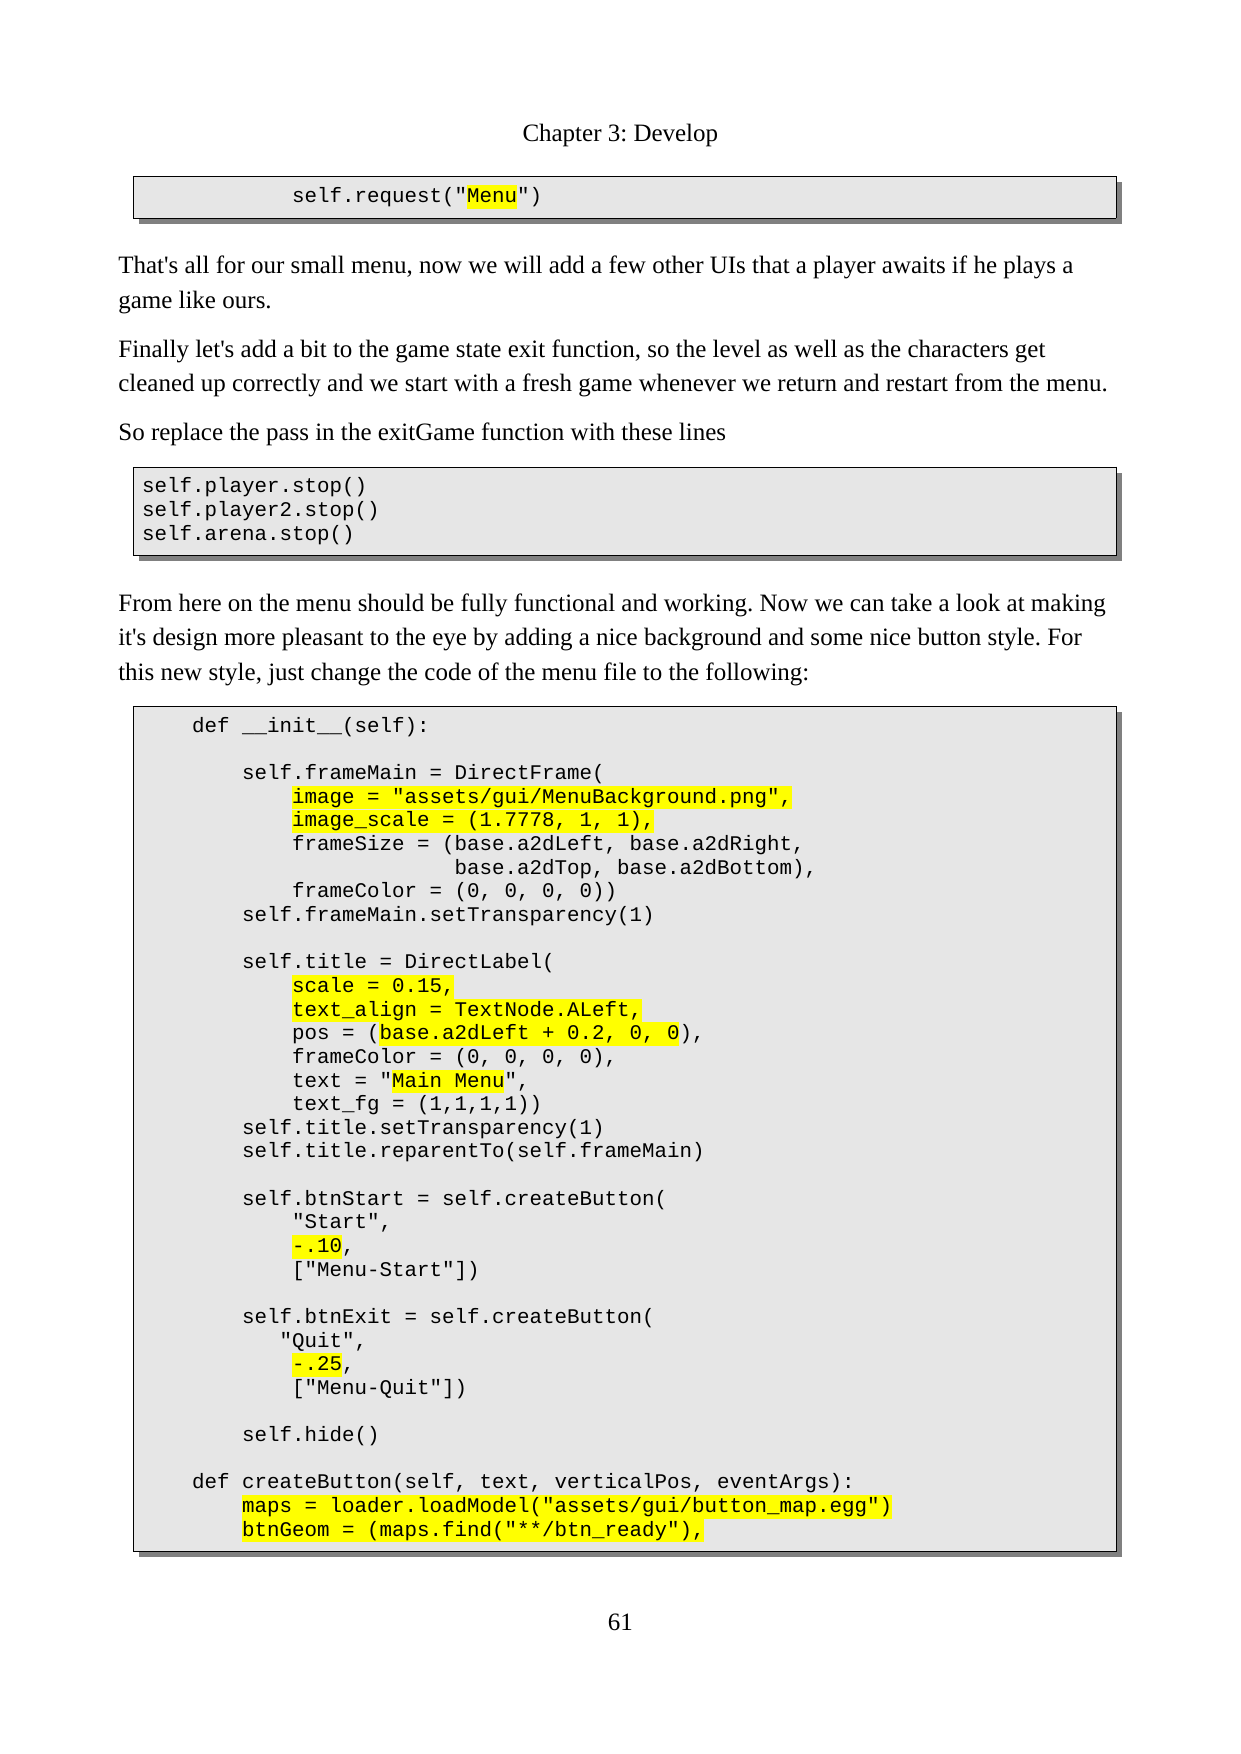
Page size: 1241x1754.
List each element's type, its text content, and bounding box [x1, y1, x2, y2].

text maps = loader.loadModel("assets/gui/button_map.egg") [134, 1486, 1116, 1510]
text image_scale = (1.7778, 1, 1), [134, 801, 1116, 824]
text self.title.setTransparency(1) [134, 1108, 1116, 1132]
text frameColor = (0, 0, 0, 0)) [134, 871, 1116, 895]
text self.title = DirectLabel( [134, 942, 1116, 966]
text self.frameMain.setTransparency(1) [134, 895, 1116, 919]
text text_align = TextNode.ALeft, [134, 990, 1116, 1013]
text self.arena.stop() [134, 514, 1116, 555]
text text_fg = (1,1,1,1)) [134, 1084, 1116, 1108]
text pos = (base.a2dLeft + 0.2, 0, 0), [134, 1013, 1116, 1037]
text -.10, [134, 1226, 1116, 1250]
text def __init__(self): [134, 707, 1116, 729]
text self.request("Menu") [134, 177, 1116, 218]
text "Start", [134, 1202, 1116, 1226]
text So replace the pass in the exitGame function with these lines [118, 417, 1122, 446]
text self.title.reparentTo(self.frameMain) [134, 1132, 1116, 1155]
text -.25, [134, 1344, 1116, 1368]
text self.btnStart = self.createButton( [134, 1179, 1116, 1202]
text self.hide() [134, 1415, 1116, 1439]
text Finally let's add a bit to the game state exit function, so the level as well as the characters get cleaned up correctly and we start with a fresh game whenever we return and restart from the menu. [118, 334, 1122, 397]
text From here on the menu should be fully functional and working. Now we can take a look at making it's design more pleasant to the eye by adding a nice background and some nice button style. For this new style, just change the code of the menu file to the following: [118, 588, 1122, 686]
text frameSize = (base.a2dLeft, base.a2dRight, [134, 824, 1116, 848]
text That's all for our small menu, now we will add a few other UIs that a player awaits if he plays a game like ours. [118, 250, 1122, 314]
text scale = 0.15, [134, 966, 1116, 990]
text self.btnExit = self.createButton( [134, 1297, 1116, 1321]
text base.a2dTop, base.a2dBottom), [134, 848, 1116, 871]
text btnGeom = (maps.find("**/btn_ready"), [134, 1510, 1116, 1551]
text ["Menu-Quit"]) [134, 1368, 1116, 1392]
text ["Menu-Start"]) [134, 1250, 1116, 1273]
text self.frameMain = DirectFrame( [134, 753, 1116, 777]
text self.player.stop() [134, 468, 1116, 490]
text frameColor = (0, 0, 0, 0), [134, 1037, 1116, 1061]
text "Quit", [134, 1321, 1116, 1344]
text self.player2.stop() [134, 490, 1116, 514]
text image = "assets/gui/MenuBackground.png", [134, 777, 1116, 801]
text text = "Main Menu", [134, 1061, 1116, 1084]
text def createButton(self, text, verticalPos, eventArgs): [134, 1463, 1116, 1486]
